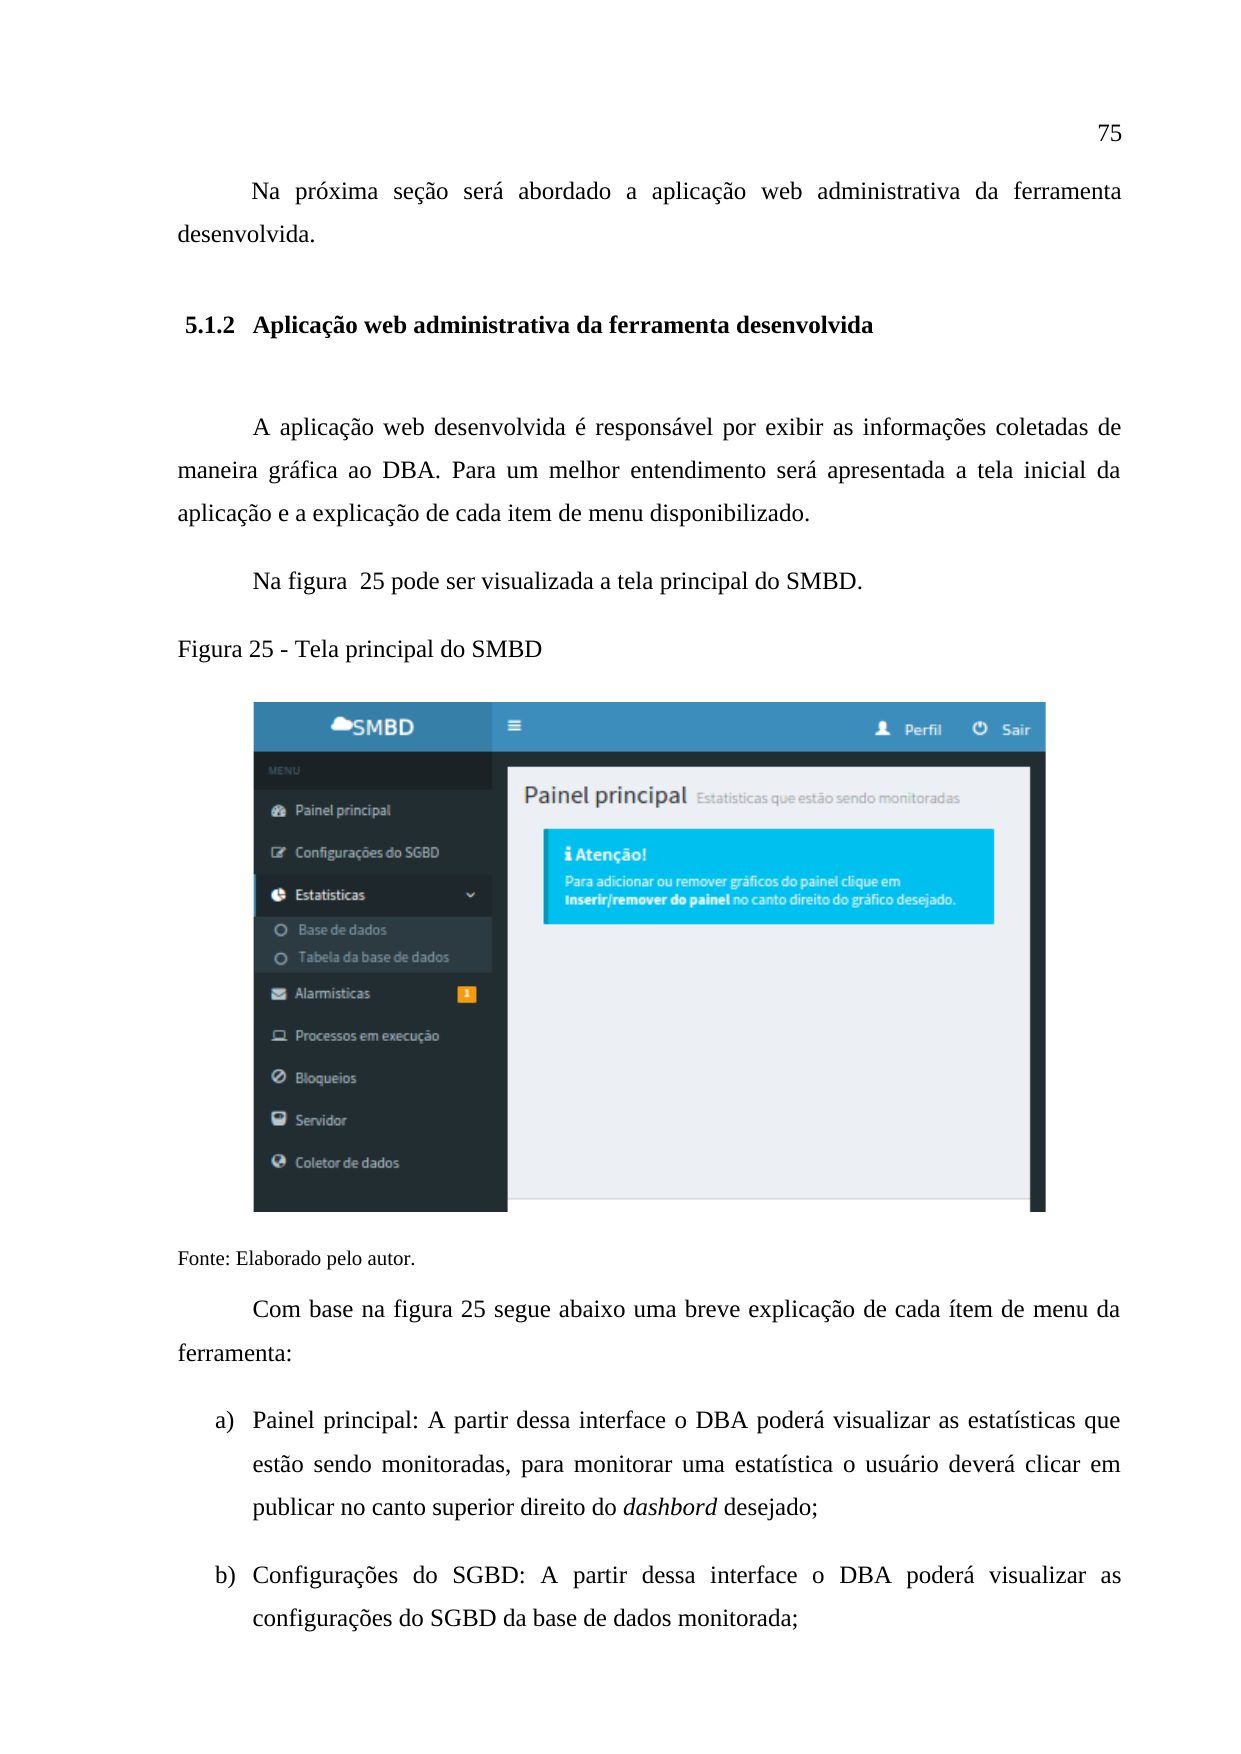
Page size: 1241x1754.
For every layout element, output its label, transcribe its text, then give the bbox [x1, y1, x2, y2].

text Com base na figura 25 segue abaixo uma breve explicação de cada ítem de menu da ferramenta: [177, 1294, 1122, 1366]
list Fonte: Elaborado pelo autor. [177, 1246, 1122, 1270]
list A aplicação web desenvolvida é responsável por exibir as informações coletadas de maneira gráfica ao DBA. Para um melhor entendimento será apresentada a tela inicial da aplicação e a explicação de cada item de menu disponibilizado. [177, 412, 1122, 527]
list Configurações do SGBD: A partir dessa interface o DBA poderá visualizar as configurações do SGBD da base de dados monitorada; [215, 1560, 1122, 1632]
list Na figura 25 pode ser visualizada a tela principal do SMBD. [177, 566, 1122, 595]
text Na próxima seção será abordado a aplicação web administrativa da ferramenta desenvolvida. [177, 176, 1122, 248]
list Figura 25 - Tela principal do SMBD [177, 634, 1122, 663]
list Aplicação web administrativa da ferramenta desenvolvida [185, 311, 1122, 339]
list Painel principal: A partir dessa interface o DBA poderá visualizar as estatísticas que estão sendo monitoradas, para monitorar uma estatística o usuário deverá clicar em publicar no canto superior direito do dashbord desejado; [215, 1406, 1122, 1521]
picture [253, 702, 1046, 1212]
